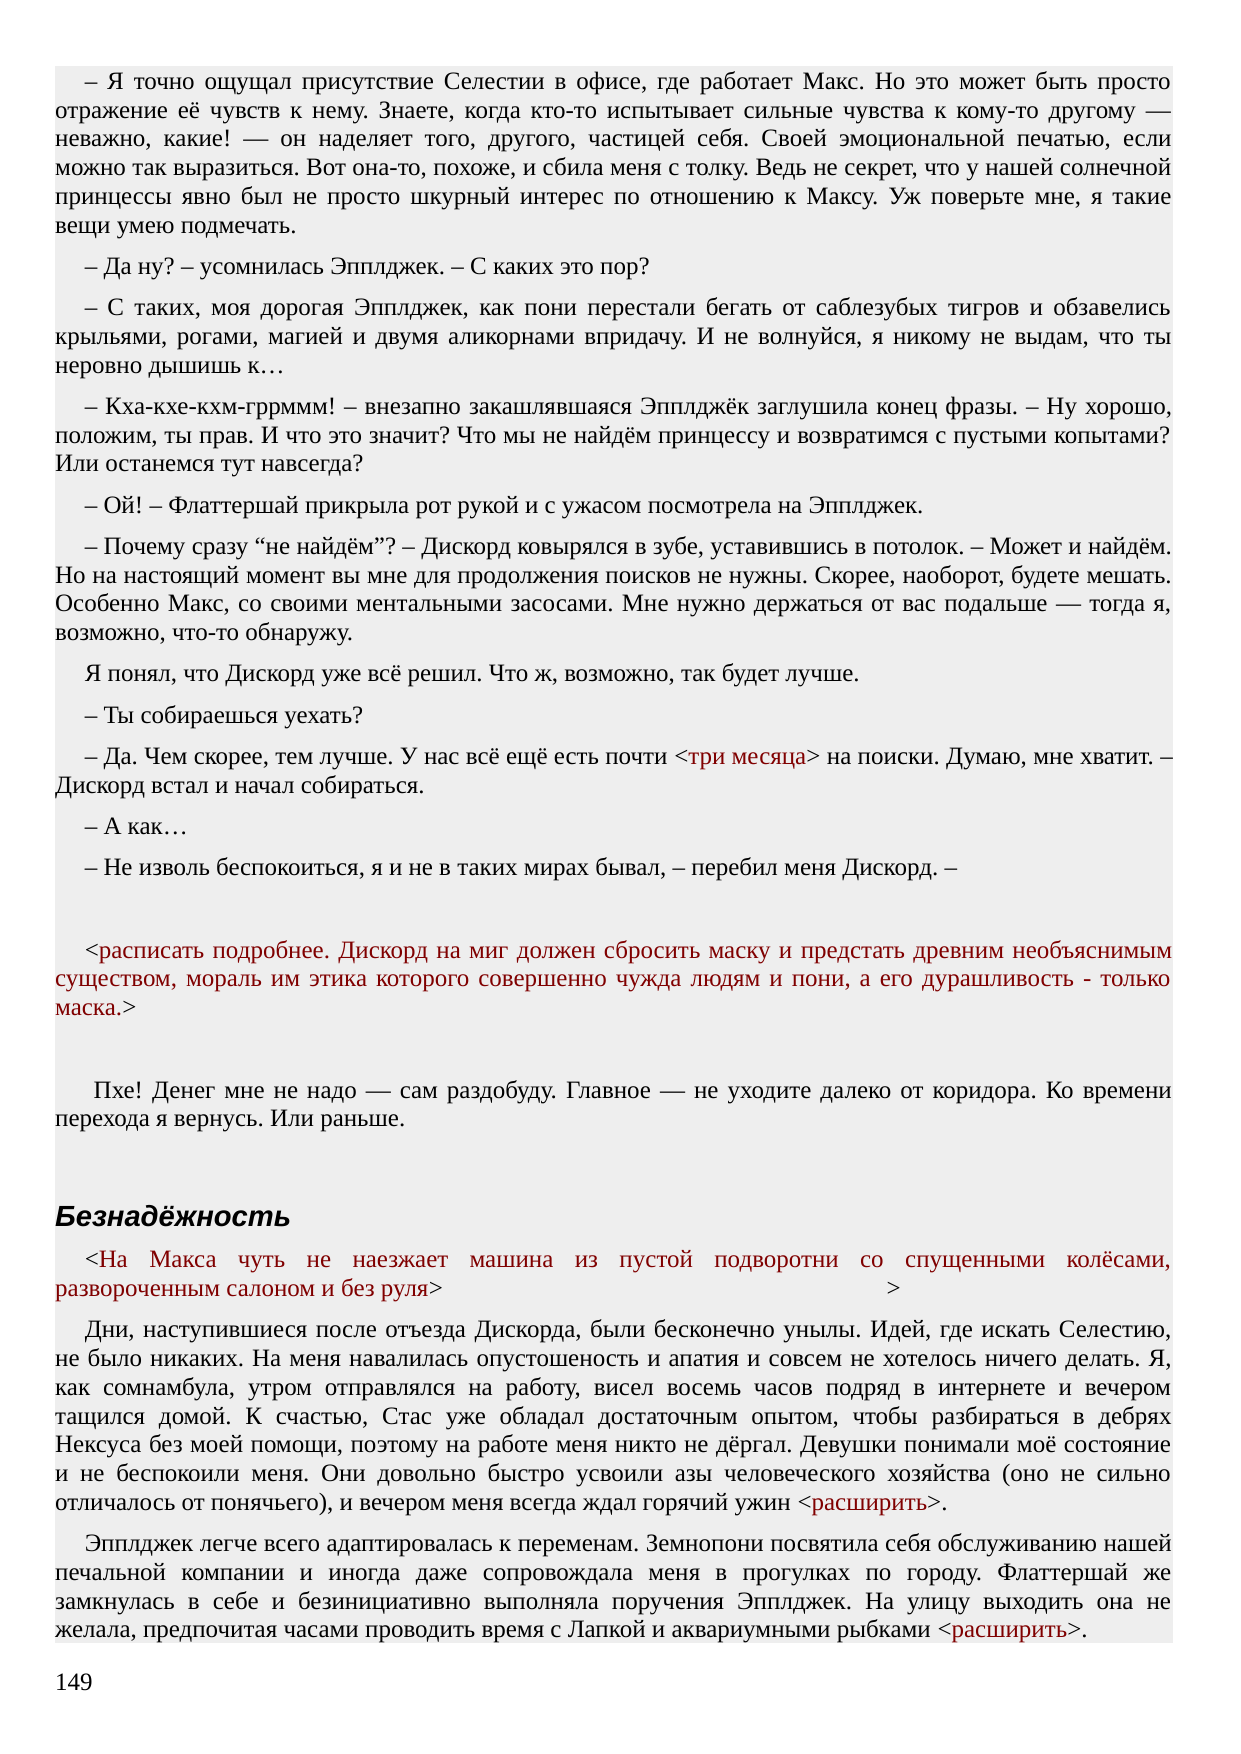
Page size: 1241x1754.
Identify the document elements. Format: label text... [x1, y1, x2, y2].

text – Ой! – Флаттершай прикрыла рот рукой и с ужасом посмотрела на Эпплджек. [55, 490, 1173, 518]
text – Не изволь беспокоиться, я и не в таких мирах бывал, – перебил меня Дискорд. – [55, 852, 1173, 881]
subtitle Безнадёжность [55, 1198, 1173, 1232]
text <расписать подробнее. Дискорд на миг должен сбросить маску и предстать древним необъяснимым существом, мораль им этика которого совершенно чужда людям и пони, а его дурашливость - только маска.> [55, 935, 1173, 1021]
text – Почему сразу “не найдём”? – Дискорд ковырялся в зубе, уставившись в потолок. – Может и найдём. Но на настоящий момент вы мне для продолжения поисков не нужны. Скорее, наоборот, будете мешать. Особенно Макс, со своими ментальными засосами. Мне нужно держаться от вас подальше — тогда я, возможно, что-то обнаружу. [55, 531, 1173, 646]
text – С таких, моя дорогая Эпплджек, как пони перестали бегать от саблезубых тигров и обзавелись крыльями, рогами, магией и двумя аликорнами впридачу. И не волнуйся, я никому не выдам, что ты неровно дышишь к… [55, 292, 1173, 378]
text – Ты собираешься уехать? [55, 700, 1173, 728]
text – Я точно ощущал присутствие Селестии в офисе, где работает Макс. Но это может быть просто отражение её чувств к нему. Знаете, когда кто-то испытывает сильные чувства к кому-то другому — неважно, какие! — он наделяет того, другого, частицей себя. Своей эмоциональной печатью, если можно так выразиться. Вот она-то, похоже, и сбила меня с толку. Ведь не секрет, что у нашей солнечной принцессы явно был не просто шкурный интерес по отношению к Максу. Уж поверьте мне, я такие вещи умею подмечать. [55, 66, 1173, 238]
text Эпплджек легче всего адаптировалась к переменам. Земнопони посвятила себя обслуживанию нашей печальной компании и иногда даже сопровождала меня в прогулках по городу. Флаттершай же замкнулась в себе и безинициативно выполняла поручения Эпплджек. На улицу выходить она не желала, предпочитая часами проводить время с Лапкой и аквариумными рыбками <расширить>. [55, 1528, 1173, 1643]
text – Кха-кхе-кхм-гррммм! – внезапно закашлявшаяся Эпплджёк заглушила конец фразы. – Ну хорошо, положим, ты прав. И что это значит? Что мы не найдём принцессу и возвратимся с пустыми копытами? Или останемся тут навсегда? [55, 391, 1173, 477]
text – Да ну? – усомнилась Эпплджек. – С каких это пор? [55, 251, 1173, 280]
text Дни, наступившиеся после отъезда Дискорда, были бесконечно унылы. Идей, где искать Селестию, не было никаких. На меня навалилась опустошеность и апатия и совсем не хотелось ничего делать. Я, как сомнамбула, утром отправлялся на работу, висел восемь часов подряд в интернете и вечером тащился домой. К счастью, Стас уже обладал достаточным опытом, чтобы разбираться в дебрях Нексуса без моей помощи, поэтому на работе меня никто не дёргал. Девушки понимали моё состояние и не беспокоили меня. Они довольно быстро усвоили азы человеческого хозяйства (оно не сильно отличалось от понячьего), и вечером меня всегда ждал горячий ужин <расширить>. [55, 1314, 1173, 1516]
text Я понял, что Дискорд уже всё решил. Что ж, возможно, так будет лучше. [55, 658, 1173, 687]
text <На Макса чуть не наезжает машина из пустой подворотни со спущенными колёсами, развороченным салоном и без руля> > [55, 1244, 1173, 1302]
text – Да. Чем скорее, тем лучше. У нас всё ещё есть почти <три месяца> на поиски. Думаю, мне хватит. – Дискорд встал и начал собираться. [55, 741, 1173, 798]
text Пхе! Денег мне не надо — сам раздобуду. Главное — не уходите далеко от коридора. Ко времени перехода я вернусь. Или раньше. [55, 1075, 1173, 1132]
text – А как… [55, 811, 1173, 840]
